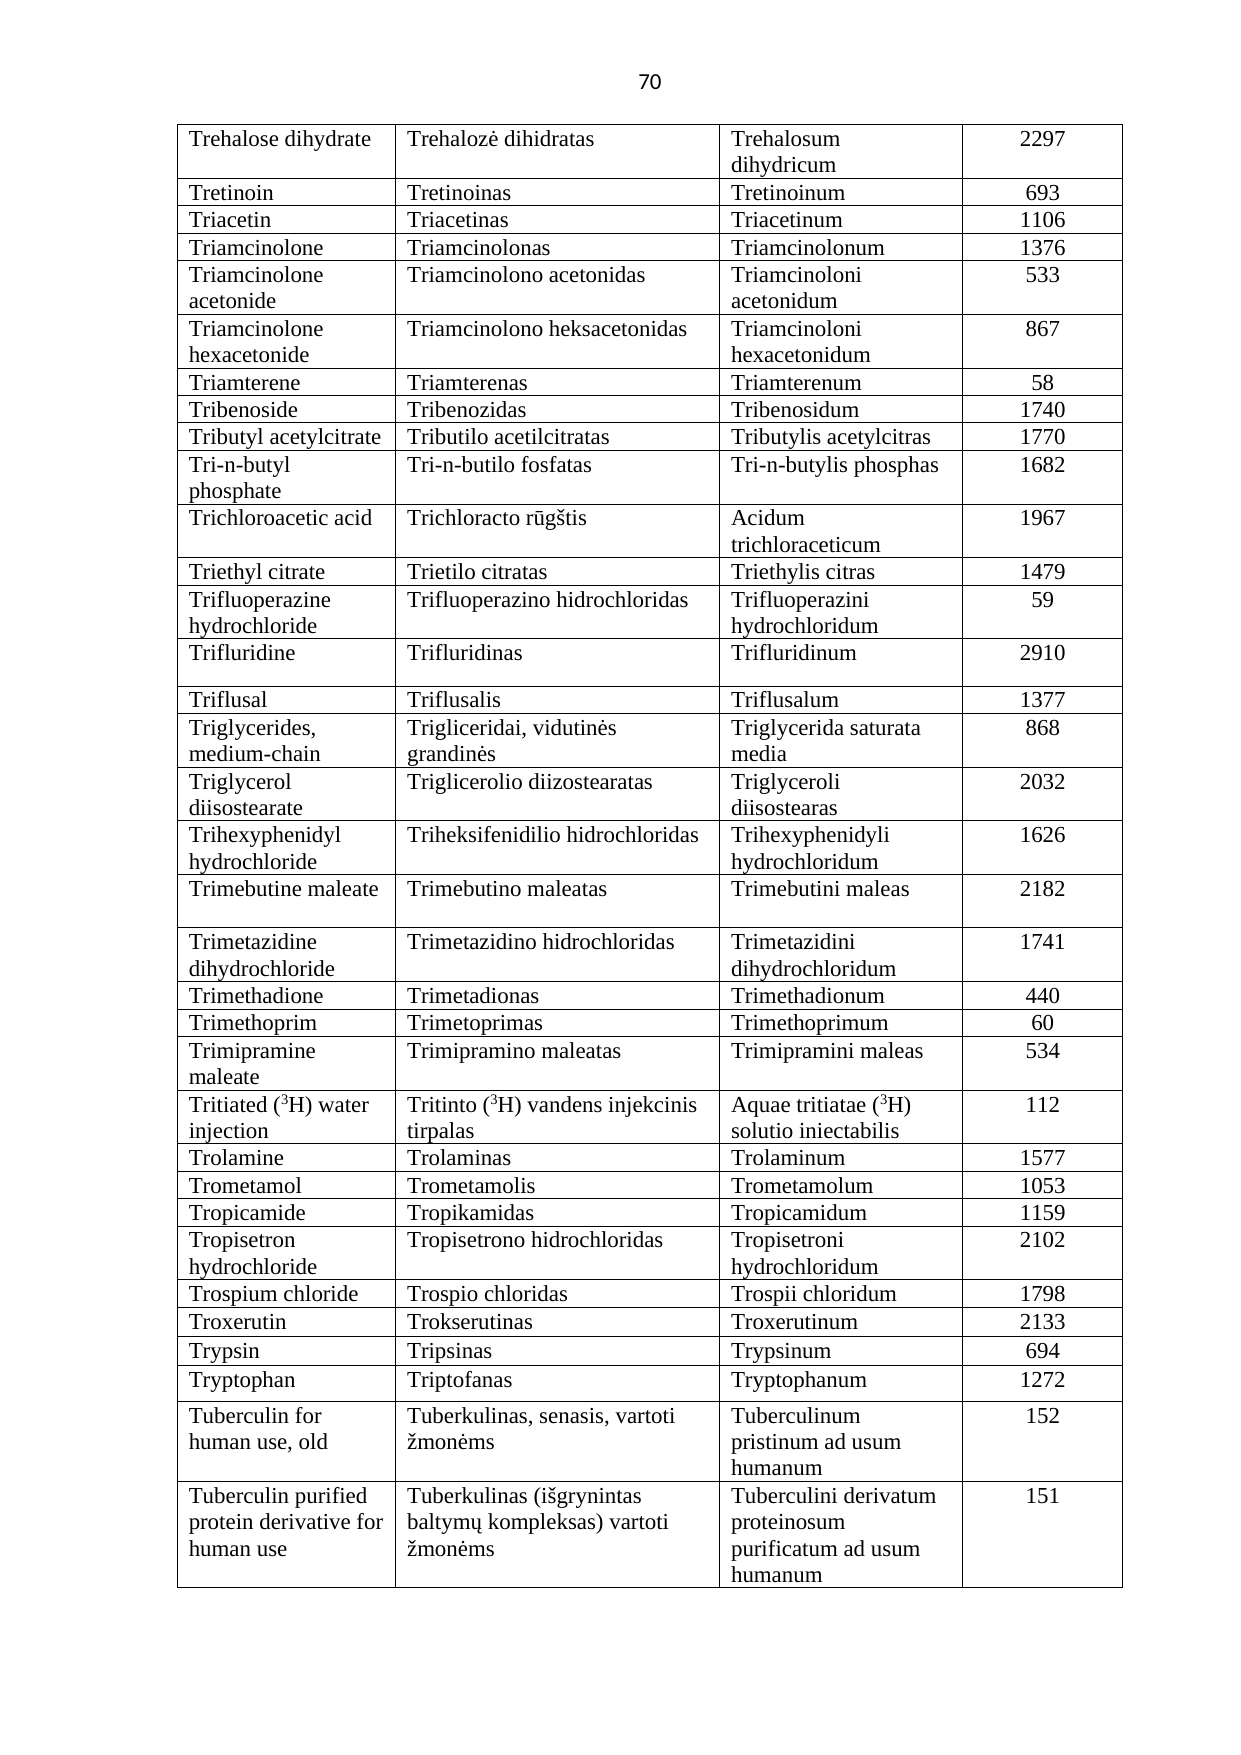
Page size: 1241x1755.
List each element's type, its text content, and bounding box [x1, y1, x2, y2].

table_cell Tri-n-butilo fosfatas [396, 451, 719, 503]
table_cell Trifluridine [178, 639, 395, 686]
table_cell Trimetoprimas [396, 1010, 719, 1036]
table_cell Triamterenas [396, 369, 719, 395]
table_cell 867 [963, 315, 1122, 367]
table_cell Triacetin [178, 206, 395, 233]
table_cell Trypsinum [720, 1337, 962, 1365]
table_cell 60 [963, 1010, 1122, 1036]
table_cell 151 [963, 1482, 1122, 1587]
table_cell 152 [963, 1402, 1122, 1481]
table_cell Triamcinoloni hexacetonidum [720, 315, 962, 367]
table_cell Trospium chloride [178, 1280, 395, 1307]
table_cell 1479 [963, 558, 1122, 584]
table_cell Trichloroacetic acid [178, 505, 395, 557]
table_cell 2032 [963, 768, 1122, 820]
table_cell 58 [963, 369, 1122, 395]
table_cell Trifluoperazine hydrochloride [178, 586, 395, 638]
table_cell Trometamolis [396, 1172, 719, 1198]
table_cell Tropisetroni hydrochloridum [720, 1227, 962, 1279]
table_cell Triamcinolonum [720, 234, 962, 260]
table_cell Triglycerida saturata media [720, 714, 962, 767]
table_cell Triamcinolone [178, 234, 395, 260]
table_cell Tri-n-butylis phosphas [720, 451, 962, 503]
table_cell 1053 [963, 1172, 1122, 1198]
table_cell Trimethadione [178, 982, 395, 1008]
table_cell Tripsinas [396, 1337, 719, 1365]
table_cell Tryptophan [178, 1366, 395, 1401]
table_cell 2297 [963, 125, 1122, 178]
table_cell Trimebutino maleatas [396, 875, 719, 927]
table_cell Triflusalum [720, 687, 962, 713]
table_cell Troxerutinum [720, 1308, 962, 1336]
table_cell Trimipramini maleas [720, 1037, 962, 1089]
table_cell Trifluridinum [720, 639, 962, 686]
table_cell 1967 [963, 505, 1122, 557]
table_cell 1741 [963, 928, 1122, 981]
table_cell 1770 [963, 423, 1122, 450]
table_cell 868 [963, 714, 1122, 767]
table_cell Troxerutin [178, 1308, 395, 1336]
table_cell 693 [963, 179, 1122, 205]
table_cell Trifluoperazino hidrochloridas [396, 586, 719, 638]
table_cell Trospio chloridas [396, 1280, 719, 1307]
table_cell Triamcinoloni acetonidum [720, 261, 962, 314]
table_cell 1577 [963, 1144, 1122, 1171]
table_cell Trimebutine maleate [178, 875, 395, 927]
table_cell Tuberkulinas (išgrynintas baltymų kompleksas) vartoti žmonėms [396, 1482, 719, 1587]
table_cell 2102 [963, 1227, 1122, 1279]
table_cell 1626 [963, 821, 1122, 874]
table_cell Triglycerol diisostearate [178, 768, 395, 820]
table_cell 59 [963, 586, 1122, 638]
table_cell Trihexyphenidyl hydrochloride [178, 821, 395, 874]
table_cell Trifluridinas [396, 639, 719, 686]
table_cell Trihexyphenidyli hydrochloridum [720, 821, 962, 874]
table_cell Tropikamidas [396, 1199, 719, 1226]
table_cell Triglicerolio diizostearatas [396, 768, 719, 820]
table_cell Tributyl acetylcitrate [178, 423, 395, 450]
table_cell Trifluoperazini hydrochloridum [720, 586, 962, 638]
table_cell 694 [963, 1337, 1122, 1365]
table_cell Trospii chloridum [720, 1280, 962, 1307]
table_cell Tretinoinum [720, 179, 962, 205]
table_cell Tribenozidas [396, 396, 719, 422]
table_cell Trokserutinas [396, 1308, 719, 1336]
table_cell Triacetinas [396, 206, 719, 233]
table_cell Triamcinolono heksacetonidas [396, 315, 719, 367]
table_cell Trolaminas [396, 1144, 719, 1171]
table_cell Trimetazidine dihydrochloride [178, 928, 395, 981]
table_cell Trimethadionum [720, 982, 962, 1008]
table_cell Triethylis citras [720, 558, 962, 584]
table_cell Tritinto (3H) vandens injekcinis tirpalas [396, 1091, 719, 1143]
table_cell Trehalozė dihidratas [396, 125, 719, 178]
table_cell Tuberculini derivatum proteinosum purificatum ad usum humanum [720, 1482, 962, 1587]
table_cell Tributylis acetylcitras [720, 423, 962, 450]
table_cell Triamterene [178, 369, 395, 395]
table_cell 1272 [963, 1366, 1122, 1401]
table_cell 1740 [963, 396, 1122, 422]
table_cell Trimipramino maleatas [396, 1037, 719, 1089]
table_cell 2182 [963, 875, 1122, 927]
table_cell Trimetazidini dihydrochloridum [720, 928, 962, 981]
table_cell 1682 [963, 451, 1122, 503]
table_cell Trimethoprimum [720, 1010, 962, 1036]
table_cell Trehalosum dihydricum [720, 125, 962, 178]
table_cell 2133 [963, 1308, 1122, 1336]
table_cell Triamcinolono acetonidas [396, 261, 719, 314]
table_cell Trimethoprim [178, 1010, 395, 1036]
table_cell Trehalose dihydrate [178, 125, 395, 178]
table_cell Trypsin [178, 1337, 395, 1365]
table_cell Triflusalis [396, 687, 719, 713]
table_cell Trometamol [178, 1172, 395, 1198]
table_cell Tuberculin purified protein derivative for human use [178, 1482, 395, 1587]
table_cell Triamterenum [720, 369, 962, 395]
table_cell Tuberkulinas, senasis, vartoti žmonėms [396, 1402, 719, 1481]
table_cell Tributilo acetilcitratas [396, 423, 719, 450]
table_cell Tritiated (3H) water injection [178, 1091, 395, 1143]
table_cell Aquae tritiatae (3H) solutio iniectabilis [720, 1091, 962, 1143]
table_cell Acidum trichloraceticum [720, 505, 962, 557]
table_cell Tropisetrono hidrochloridas [396, 1227, 719, 1279]
table_cell 1376 [963, 234, 1122, 260]
table_cell Triheksifenidilio hidrochloridas [396, 821, 719, 874]
table_cell Triamcinolone hexacetonide [178, 315, 395, 367]
table_cell Triacetinum [720, 206, 962, 233]
table_cell Trimetadionas [396, 982, 719, 1008]
table_cell Trimipramine maleate [178, 1037, 395, 1089]
table_cell Trigliceridai, vidutinės grandinės [396, 714, 719, 767]
table_cell 1159 [963, 1199, 1122, 1226]
table_cell Tropisetron hydrochloride [178, 1227, 395, 1279]
table_cell Triamcinolonas [396, 234, 719, 260]
table_cell 534 [963, 1037, 1122, 1089]
table_cell 1377 [963, 687, 1122, 713]
table_cell 1798 [963, 1280, 1122, 1307]
table_cell 533 [963, 261, 1122, 314]
table_cell Tropicamidum [720, 1199, 962, 1226]
table_cell Triethyl citrate [178, 558, 395, 584]
table_cell Tri-n-butyl phosphate [178, 451, 395, 503]
table_cell Tuberculinum pristinum ad usum humanum [720, 1402, 962, 1481]
table_cell Trietilo citratas [396, 558, 719, 584]
table_cell Trimetazidino hidrochloridas [396, 928, 719, 981]
table_cell Triamcinolone acetonide [178, 261, 395, 314]
table_cell 2910 [963, 639, 1122, 686]
table_cell Tuberculin for human use, old [178, 1402, 395, 1481]
table_cell Trometamolum [720, 1172, 962, 1198]
table_cell Triglyceroli diisostearas [720, 768, 962, 820]
table_cell Trimebutini maleas [720, 875, 962, 927]
table_cell Tretinoinas [396, 179, 719, 205]
table_cell Triflusal [178, 687, 395, 713]
table_cell Trichloracto rūgštis [396, 505, 719, 557]
table_cell Tribenosidum [720, 396, 962, 422]
table_cell Tribenoside [178, 396, 395, 422]
table_cell Triglycerides, medium-chain [178, 714, 395, 767]
table_cell 112 [963, 1091, 1122, 1143]
table_cell Tryptophanum [720, 1366, 962, 1401]
table_cell 440 [963, 982, 1122, 1008]
table_cell Tretinoin [178, 179, 395, 205]
table_cell Tropicamide [178, 1199, 395, 1226]
table_cell 1106 [963, 206, 1122, 233]
table_cell Trolaminum [720, 1144, 962, 1171]
table_cell Trolamine [178, 1144, 395, 1171]
table_cell Triptofanas [396, 1366, 719, 1401]
